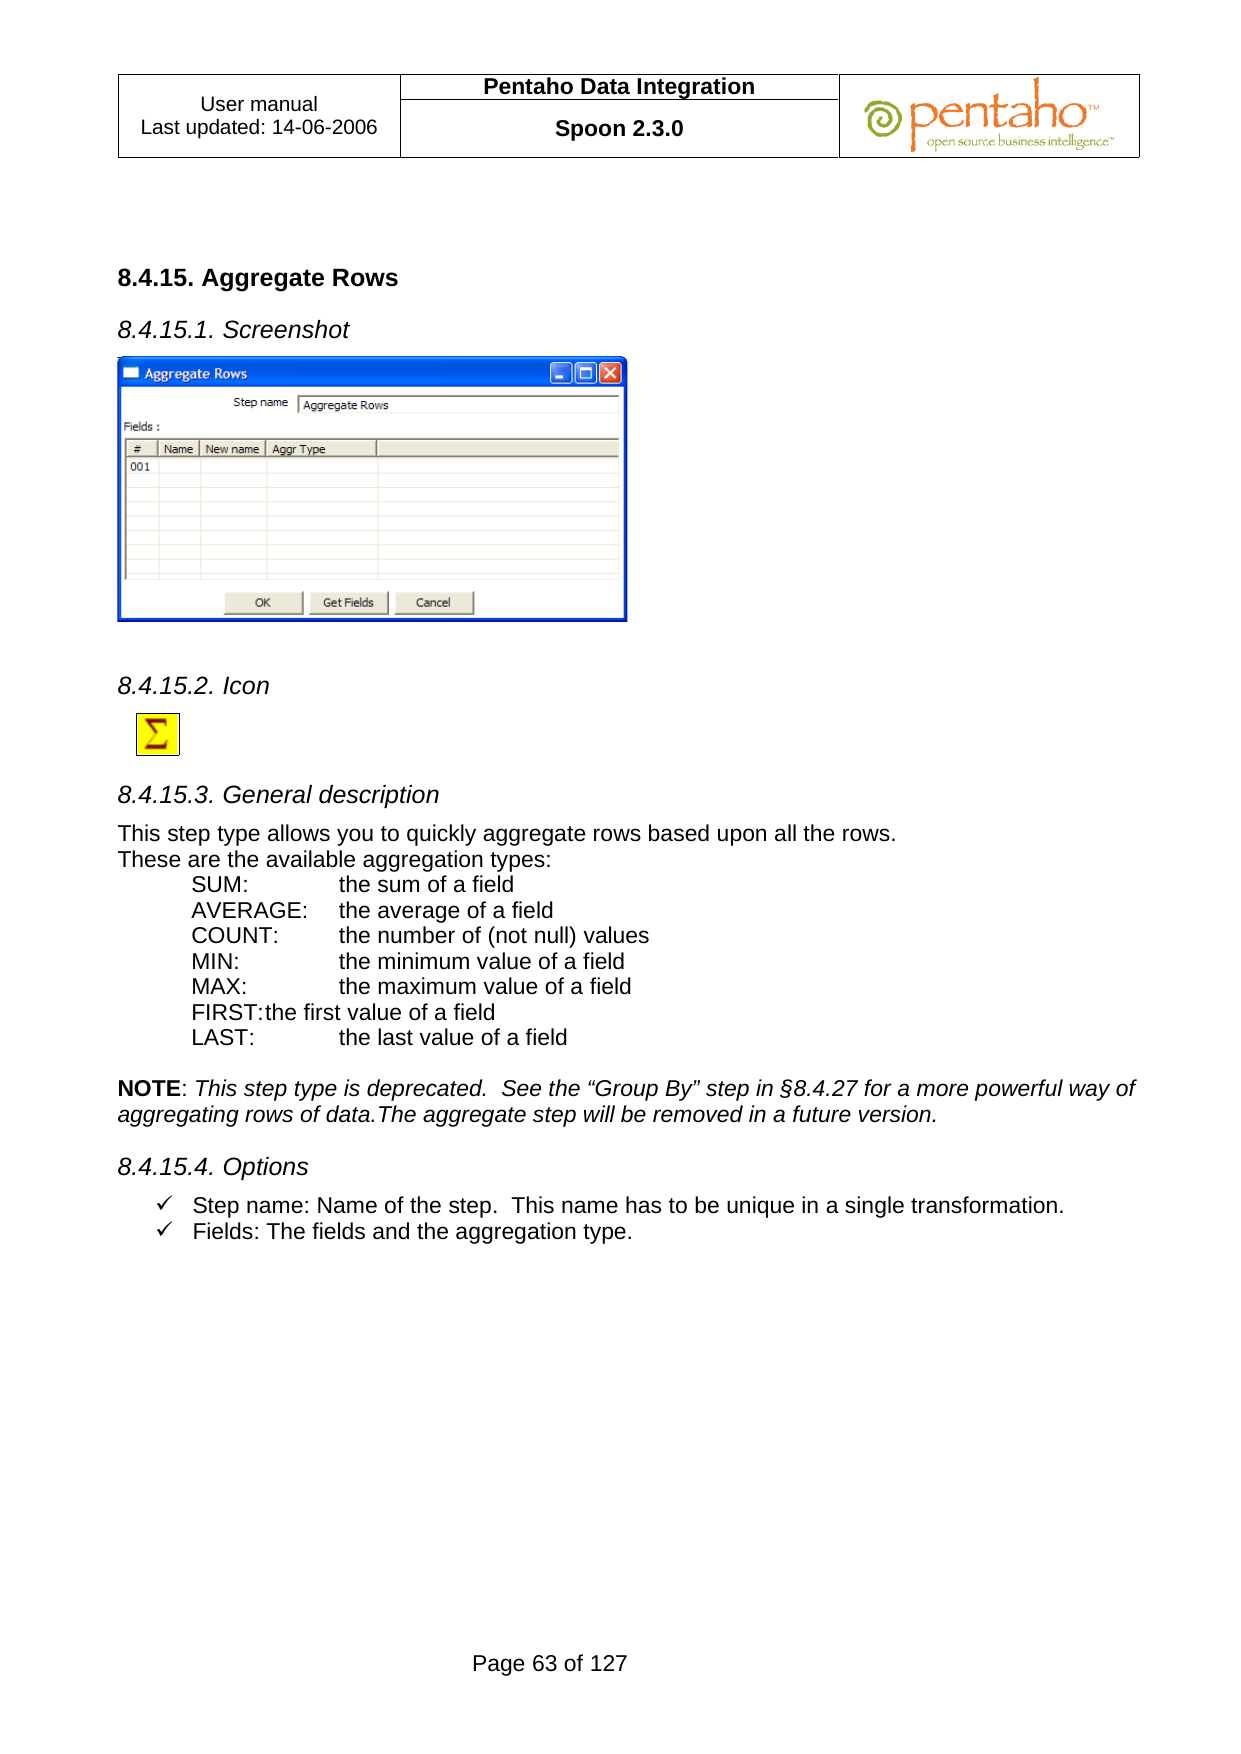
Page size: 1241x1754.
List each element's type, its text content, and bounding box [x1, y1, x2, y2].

list Step name: Name of the step. This name has to be unique in a single transformation. [155, 1193, 1137, 1218]
text COUNT: the number of (not null) values [117, 923, 1137, 948]
subtitle Screenshot [117, 316, 1137, 344]
list Fields: The fields and the aggregation type. [155, 1218, 1137, 1244]
text MIN: the minimum value of a field [117, 948, 1137, 974]
subtitle Aggregate Rows [117, 263, 1137, 291]
text This step type allows you to quickly aggregate rows based upon all the rows. [117, 821, 1137, 846]
subtitle General description [117, 780, 1137, 808]
text SUM: the sum of a field [117, 872, 1137, 897]
text MAX: the maximum value of a field [117, 974, 1137, 999]
subtitle Options [117, 1152, 1137, 1180]
text AVERAGE: the average of a field [117, 897, 1137, 923]
text FIRST: the first value of a field [117, 999, 1137, 1025]
text NOTE: This step type is deprecated. See the “Group By” step in §8.4.27 for a more powerful way of aggregating rows of data.The aggregate step will be removed in a future version. [117, 1076, 1137, 1127]
text These are the available aggregation types: [117, 846, 1137, 872]
text LAST: the last value of a field [117, 1025, 1137, 1051]
picture [117, 356, 628, 622]
subtitle Icon [117, 672, 1137, 700]
